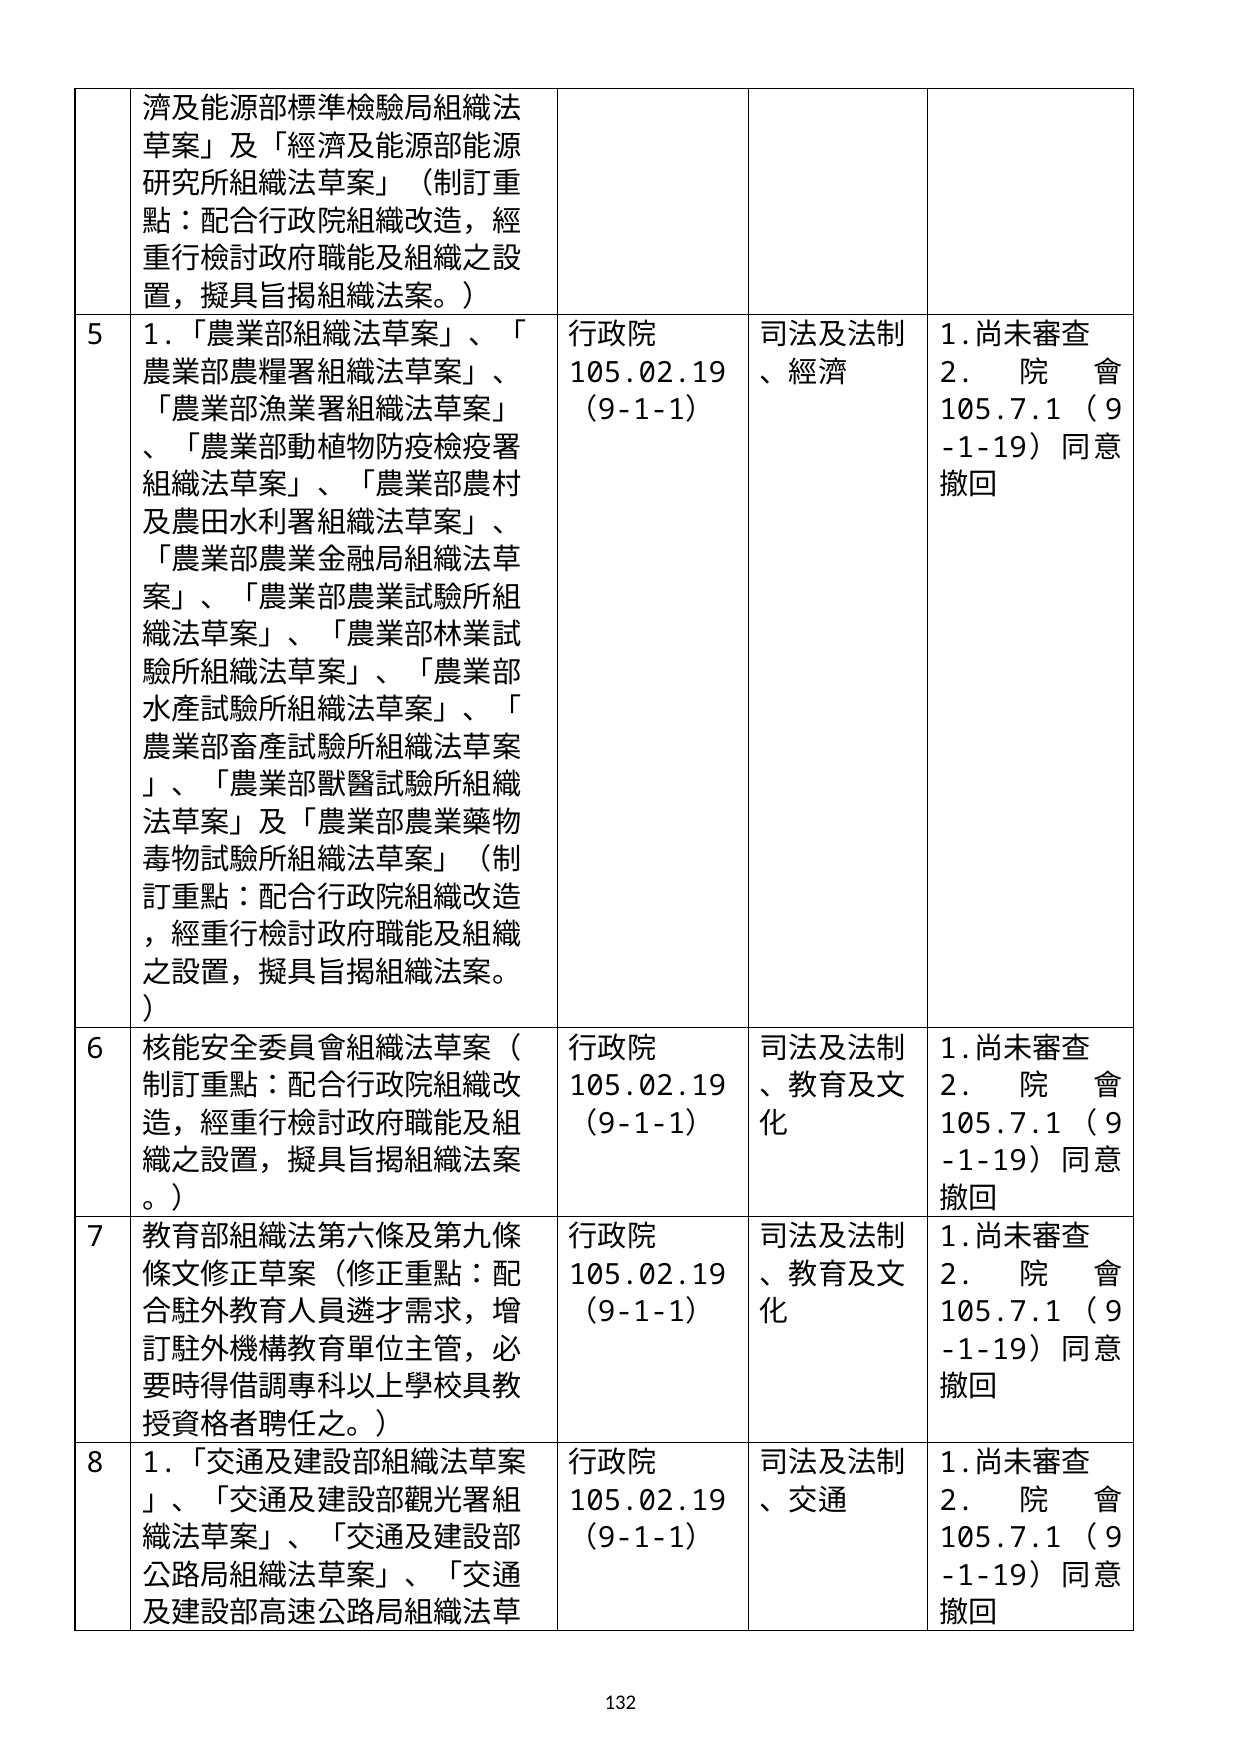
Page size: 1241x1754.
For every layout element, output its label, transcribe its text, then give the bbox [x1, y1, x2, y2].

table_cell 1.尚未審查 2.院會105.7.1（9-1-19）同意撤回 [928, 1217, 1133, 1442]
table_cell 1.尚未審查 2.院會105.7.1（9-1-19）同意撤回 [928, 315, 1133, 1027]
table_cell 7 [76, 1217, 130, 1442]
table_cell 行政院 105.02.19 （9-1-1） [558, 1217, 748, 1442]
table_cell 1.尚未審查 2.院會105.7.1（9-1-19）同意撤回 [928, 1443, 1133, 1630]
table_cell 核能安全委員會組織法草案（制訂重點：配合行政院組織改造，經重行檢討政府職能及組織之設置，擬具旨揭組織法案。） [131, 1028, 557, 1216]
table_cell 行政院 105.02.19 （9-1-1） [558, 315, 748, 1027]
table_cell [76, 89, 130, 314]
table_cell 行政院 105.02.19 （9-1-1） [558, 1443, 748, 1630]
table_cell 1.「交通及建設部組織法草案」、「交通及建設部觀光署組織法草案」、「交通及建設部公路局組織法草案」、「交通及建設部高速公路局組織法草 [131, 1443, 557, 1630]
table_cell 8 [76, 1443, 130, 1630]
table_cell [558, 89, 748, 314]
table_cell 司法及法制、教育及文化 [749, 1217, 927, 1442]
table_cell 司法及法制、教育及文化 [749, 1028, 927, 1216]
table_cell [928, 89, 1133, 314]
table_cell 1.尚未審查 2.院會105.7.1（9-1-19）同意撤回 [928, 1028, 1133, 1216]
table_cell 1.「農業部組織法草案」、「農業部農糧署組織法草案」、「農業部漁業署組織法草案」、「農業部動植物防疫檢疫署組織法草案」、「農業部農村及農田水利署組織法草案」、「農業部農業金融局組織法草案」、「農業部農業試驗所組織法草案」、「農業部林業試驗所組織法草案」、「農業部水產試驗所組織法草案」、「農業部畜產試驗所組織法草案」、「農業部獸醫試驗所組織法草案」及「農業部農業藥物毒物試驗所組織法草案」（制訂重點：配合行政院組織改造，經重行檢討政府職能及組織之設置，擬具旨揭組織法案。） [131, 315, 557, 1027]
table_cell 濟及能源部標準檢驗局組織法草案」及「經濟及能源部能源研究所組織法草案」（制訂重點：配合行政院組織改造，經重行檢討政府職能及組織之設置，擬具旨揭組織法案。） [131, 89, 557, 314]
table_cell [749, 89, 927, 314]
table_cell 6 [76, 1028, 130, 1216]
table_cell 教育部組織法第六條及第九條條文修正草案（修正重點：配合駐外教育人員遴才需求，增訂駐外機構教育單位主管，必要時得借調專科以上學校具教授資格者聘任之。） [131, 1217, 557, 1442]
table_cell 行政院 105.02.19 （9-1-1） [558, 1028, 748, 1216]
table_cell 司法及法制、交通 [749, 1443, 927, 1630]
table_cell 司法及法制、經濟 [749, 315, 927, 1027]
table_cell 5 [76, 315, 130, 1027]
